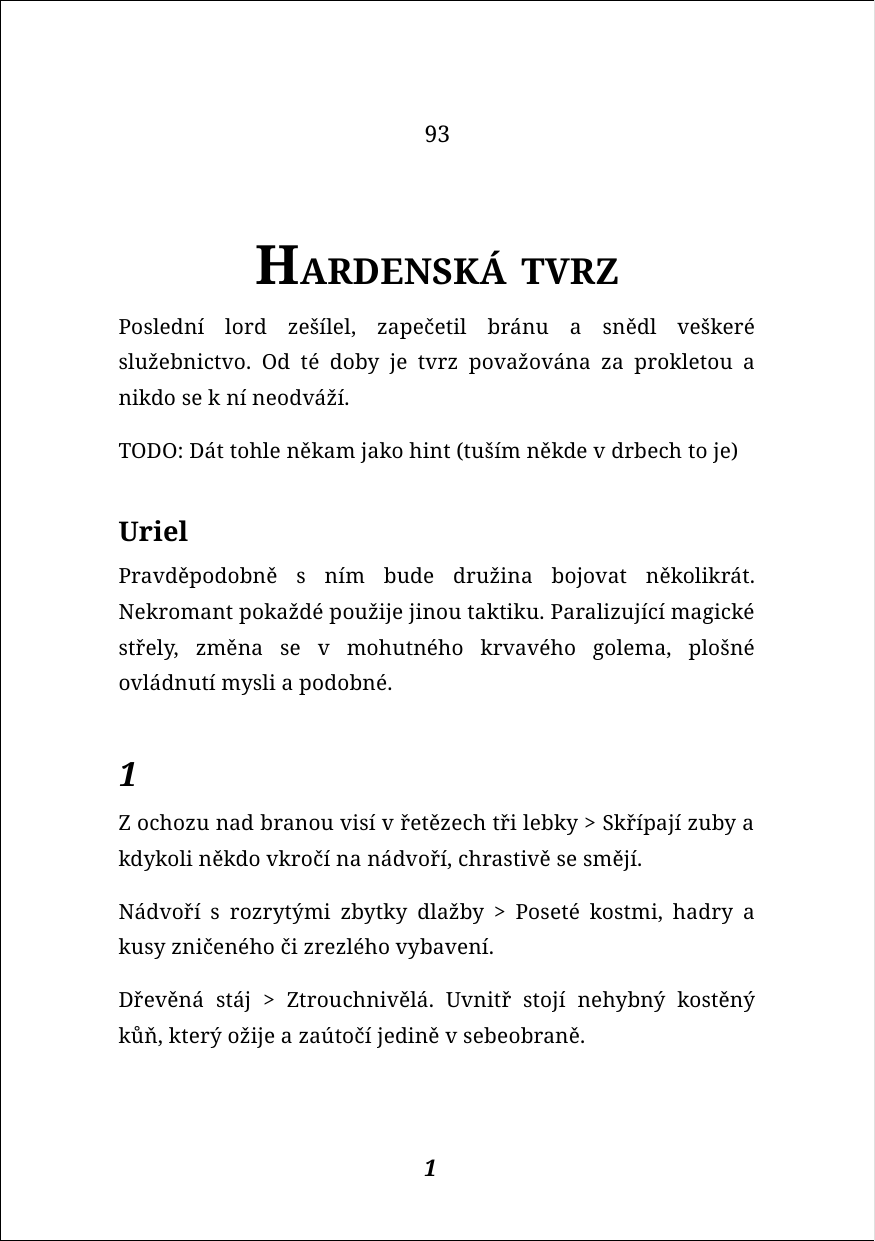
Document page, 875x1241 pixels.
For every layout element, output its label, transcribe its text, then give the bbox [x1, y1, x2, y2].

text Poslední lord zešílel, zapečetil bránu a snědl veškeré služebnictvo. Od té doby je tvrz považována za prokletou a nikdo se k ní neodváží. [118, 312, 756, 411]
subtitle Hardenská tvrz [118, 226, 756, 300]
text Nádvoří s rozrytými zbytky dlažby > Poseté kostmi, hadry a kusy zničeného či zrezlého vybavení. [118, 897, 756, 961]
subtitle Uriel [118, 513, 756, 550]
text Pravděpodobně s ním bude družina bojovat několikrát. Nekromant pokaždé použije jinou taktiku. Paralizující magické střely, změna se v mohutného krvavého golema, plošné ovládnutí mysli a podobné. [118, 562, 756, 697]
subtitle 1 [118, 751, 756, 796]
text TODO: Dát tohle někam jako hint (tuším někde v drbech to je) [118, 436, 756, 464]
text Z ochozu nad branou visí v řetězech tři lebky > Skřípají zuby a kdykoli někdo vkročí na nádvoří, chrastivě se smějí. [118, 808, 756, 872]
text Dřevěná stáj > Ztrouchnivělá. Uvnitř stojí nehybný kostěný kůň, který ožije a zaútočí jedině v sebeobraně. [118, 986, 756, 1049]
